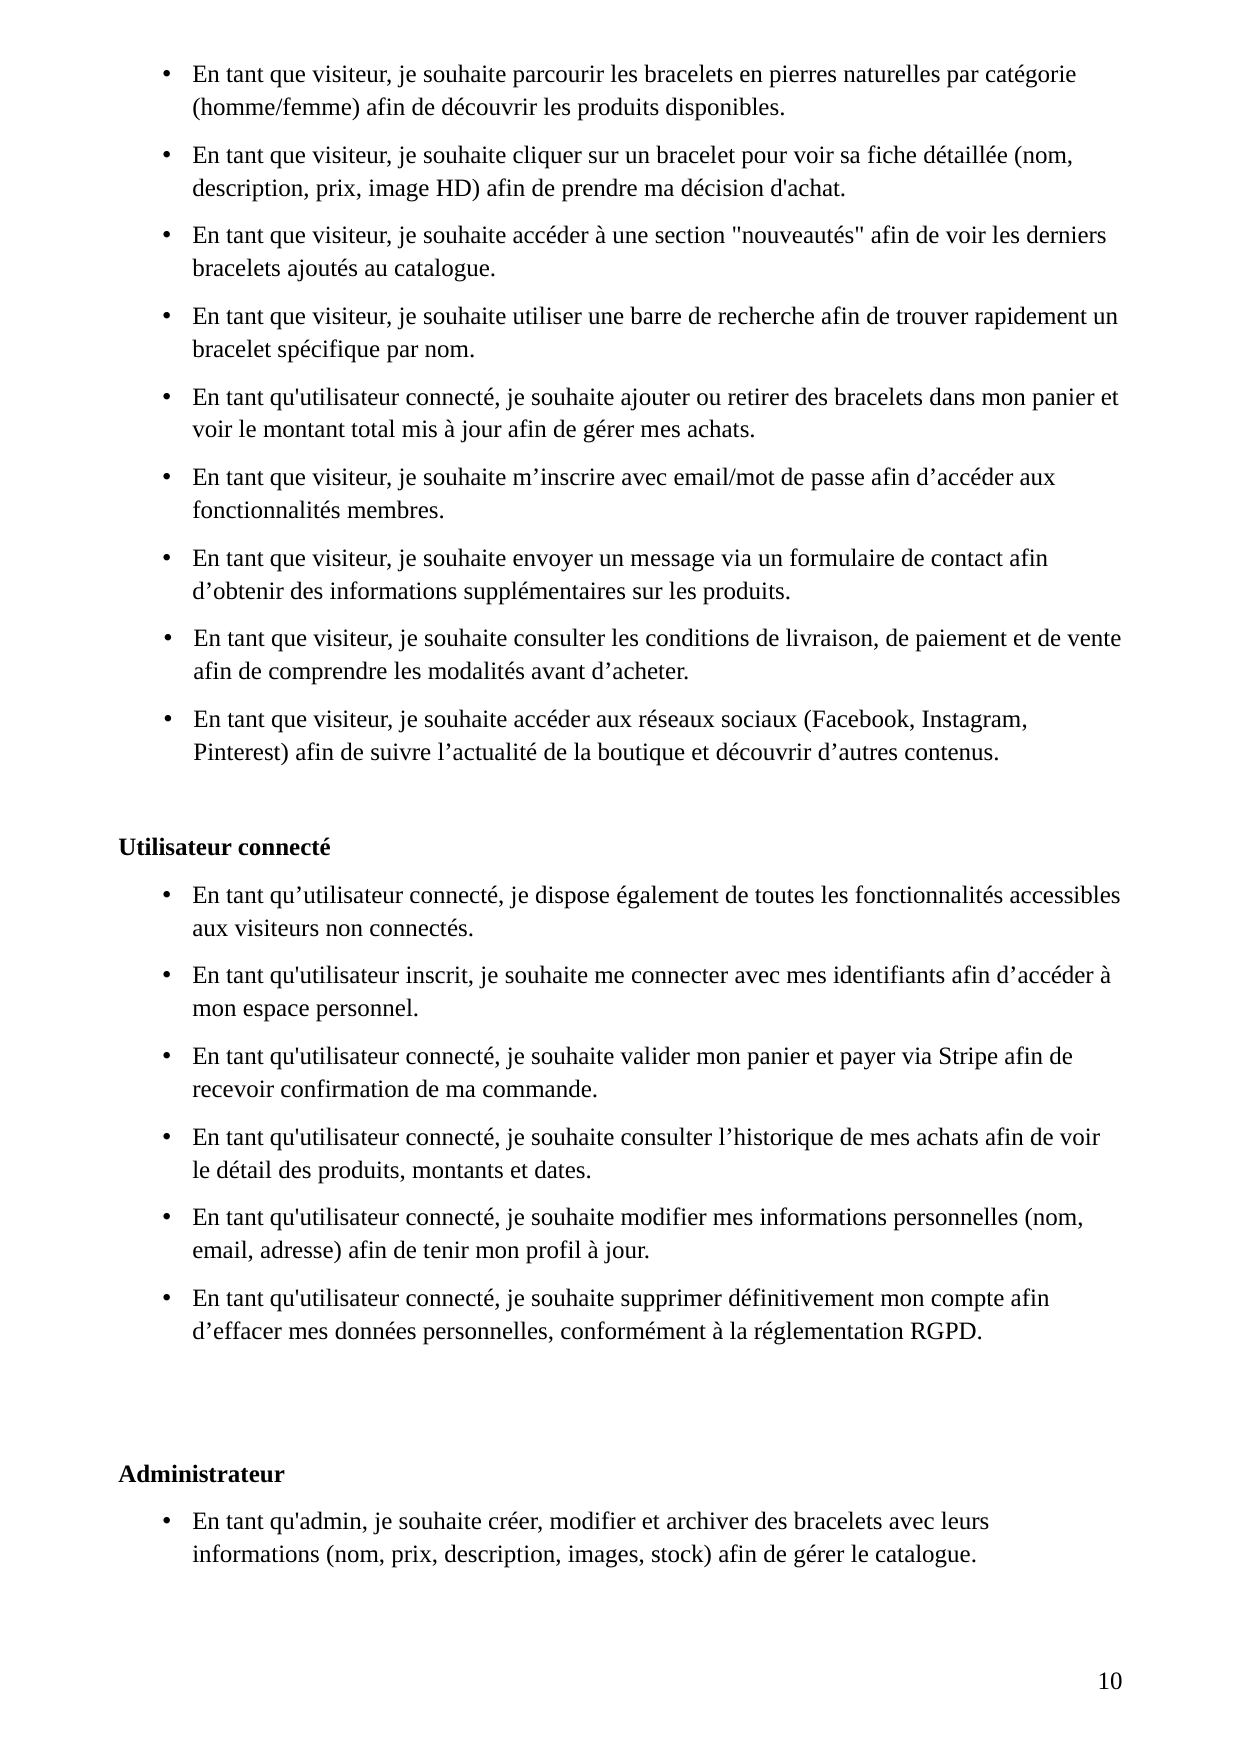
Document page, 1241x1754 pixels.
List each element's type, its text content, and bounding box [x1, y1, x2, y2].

list En tant qu'utilisateur connecté, je souhaite consulter l’historique de mes achats afin de voir le détail des produits, montants et dates. [162, 1122, 1122, 1183]
list En tant que visiteur, je souhaite accéder à une section "nouveautés" afin de voir les derniers bracelets ajoutés au catalogue. [162, 220, 1122, 282]
list En tant qu'utilisateur connecté, je souhaite valider mon panier et payer via Stripe afin de recevoir confirmation de ma commande. [162, 1041, 1122, 1103]
list En tant qu’utilisateur connecté, je dispose également de toutes les fonctionnalités accessibles aux visiteurs non connectés. [162, 880, 1122, 942]
list En tant que visiteur, je souhaite accéder aux réseaux sociaux (Facebook, Instagram, Pinterest) afin de suivre l’actualité de la boutique et découvrir d’autres contenus. [164, 704, 1122, 766]
list En tant que visiteur, je souhaite m’inscrire avec email/mot de passe afin d’accéder aux fonctionnalités membres. [162, 462, 1122, 524]
list En tant qu'utilisateur connecté, je souhaite modifier mes informations personnelles (nom, email, adresse) afin de tenir mon profil à jour. [162, 1202, 1122, 1264]
list En tant qu'utilisateur inscrit, je souhaite me connecter avec mes identifiants afin d’accéder à mon espace personnel. [162, 961, 1122, 1022]
text Utilisateur connecté [118, 832, 1122, 861]
list En tant que visiteur, je souhaite envoyer un message via un formulaire de contact afin d’obtenir des informations supplémentaires sur les produits. [162, 543, 1122, 604]
list En tant qu'admin, je souhaite créer, modifier et archiver des bracelets avec leurs informations (nom, prix, description, images, stock) afin de gérer le catalogue. [162, 1506, 1122, 1568]
list En tant que visiteur, je souhaite utiliser une barre de recherche afin de trouver rapidement un bracelet spécifique par nom. [162, 301, 1122, 363]
list En tant que visiteur, je souhaite consulter les conditions de livraison, de paiement et de vente afin de comprendre les modalités avant d’acheter. [164, 623, 1122, 685]
text Administrateur [118, 1459, 1122, 1488]
list En tant que visiteur, je souhaite parcourir les bracelets en pierres naturelles par catégorie (homme/femme) afin de découvrir les produits disponibles. [162, 59, 1122, 121]
list En tant qu'utilisateur connecté, je souhaite ajouter ou retirer des bracelets dans mon panier et voir le montant total mis à jour afin de gérer mes achats. [162, 382, 1122, 443]
list En tant que visiteur, je souhaite cliquer sur un bracelet pour voir sa fiche détaillée (nom, description, prix, image HD) afin de prendre ma décision d'achat. [162, 140, 1122, 201]
list En tant qu'utilisateur connecté, je souhaite supprimer définitivement mon compte afin d’effacer mes données personnelles, conformément à la réglementation RGPD. [162, 1283, 1122, 1345]
